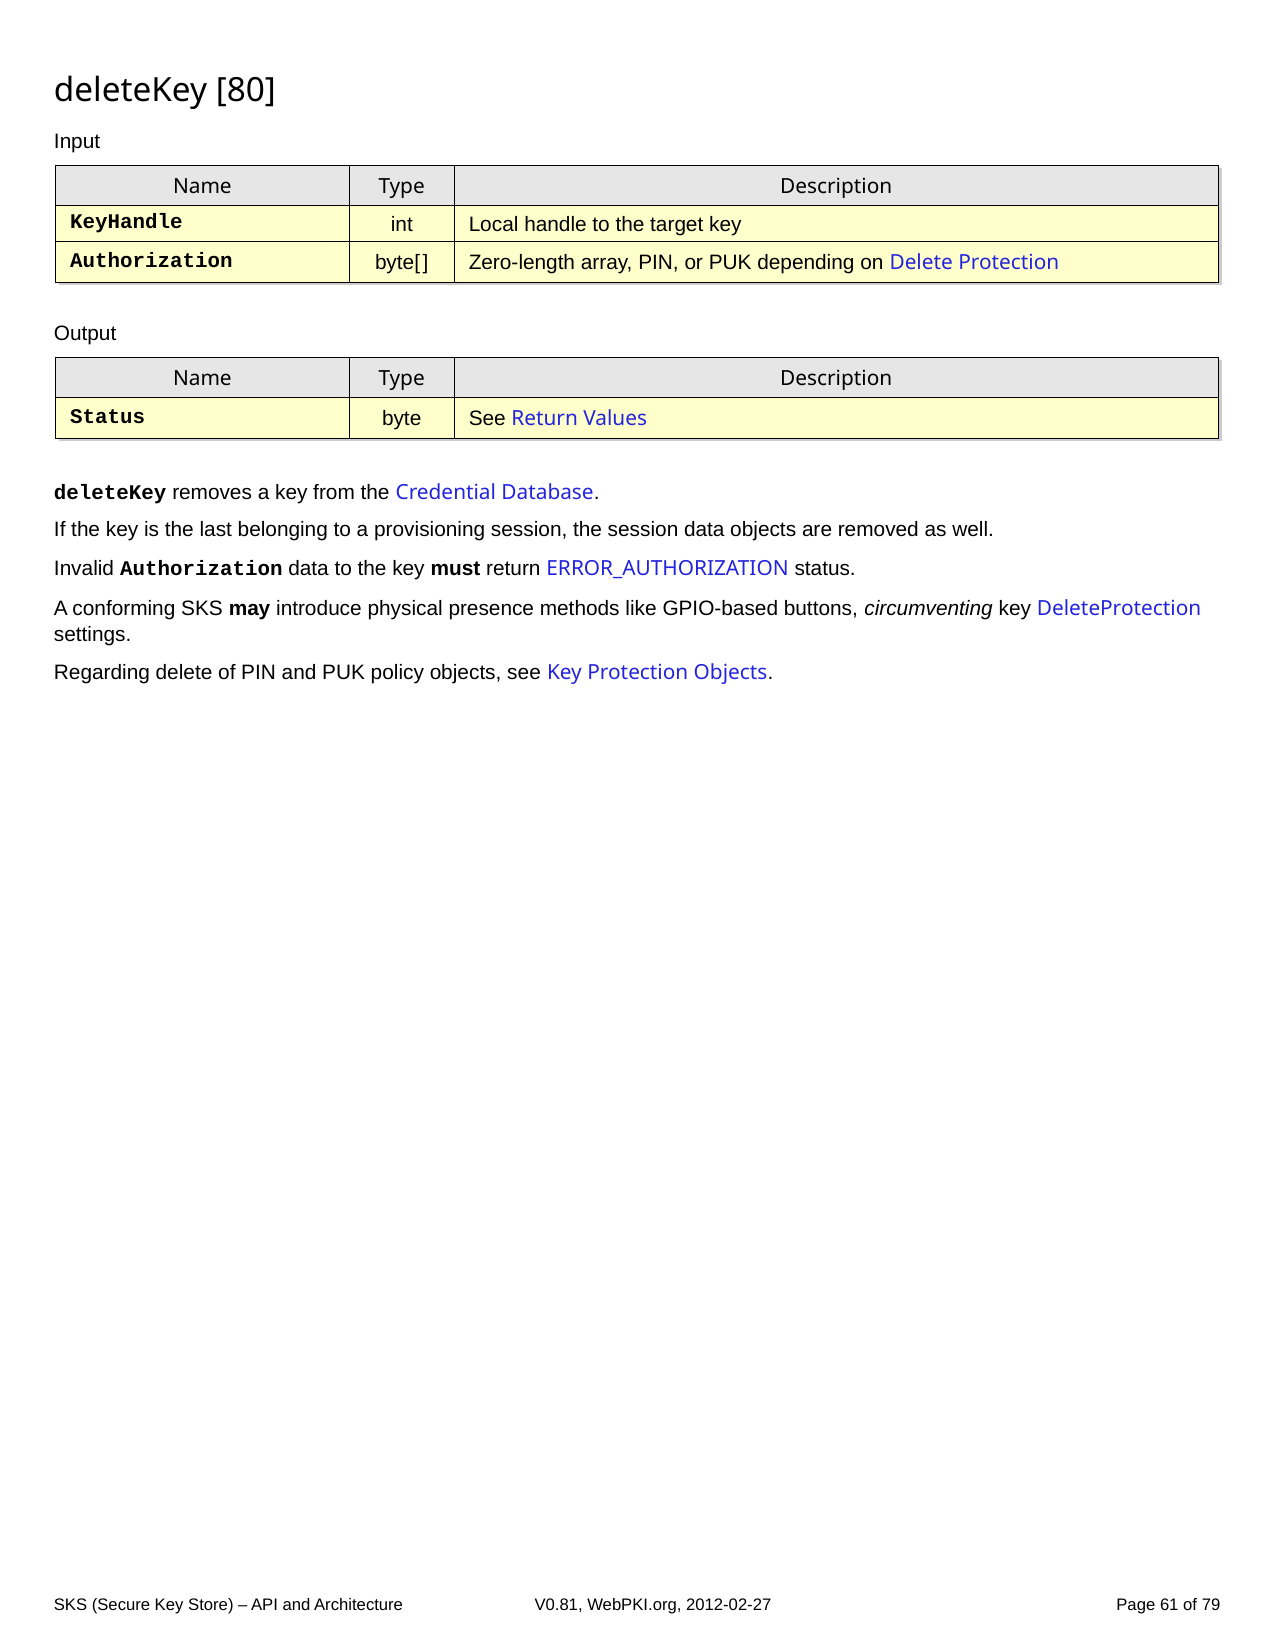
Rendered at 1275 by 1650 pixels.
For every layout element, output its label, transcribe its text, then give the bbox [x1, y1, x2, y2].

text Regarding delete of PIN and PUK policy objects, see Key Protection Objects. [54, 657, 1221, 686]
table_cell Status [56, 398, 349, 438]
table_cell See Return Values [455, 398, 1218, 438]
table_header Name [56, 166, 349, 205]
table_cell byte⁮[ ] [350, 242, 454, 282]
table_cell byte [350, 398, 454, 438]
table_cell Local handle to the target key [455, 206, 1218, 241]
table_cell Authorization [56, 242, 349, 282]
table_cell int [350, 206, 454, 241]
text Output [54, 321, 1221, 345]
table_header Type [350, 358, 454, 397]
table_cell Zero-length array, PIN, or PUK depending on Delete Protection [455, 242, 1218, 282]
text deleteKey removes a key from the Credential Database. [54, 477, 1221, 506]
text Invalid Authorization data to the key must return ERROR_AUTHORIZATION status. [54, 553, 1221, 582]
table_header Description [455, 166, 1218, 205]
table_header Description [455, 358, 1218, 397]
text A conforming SKS may introduce physical presence methods like GPIO-based buttons, circumventing key DeleteProtection settings. [54, 593, 1221, 646]
table_header Type [350, 166, 454, 205]
text Input [54, 129, 1221, 153]
table_cell KeyHandle [56, 206, 349, 241]
table_header Name [56, 358, 349, 397]
subtitle deleteKey [80] [54, 66, 1221, 111]
text If the key is the last belonging to a provisioning session, the session data objects are removed as well. [54, 517, 1221, 541]
